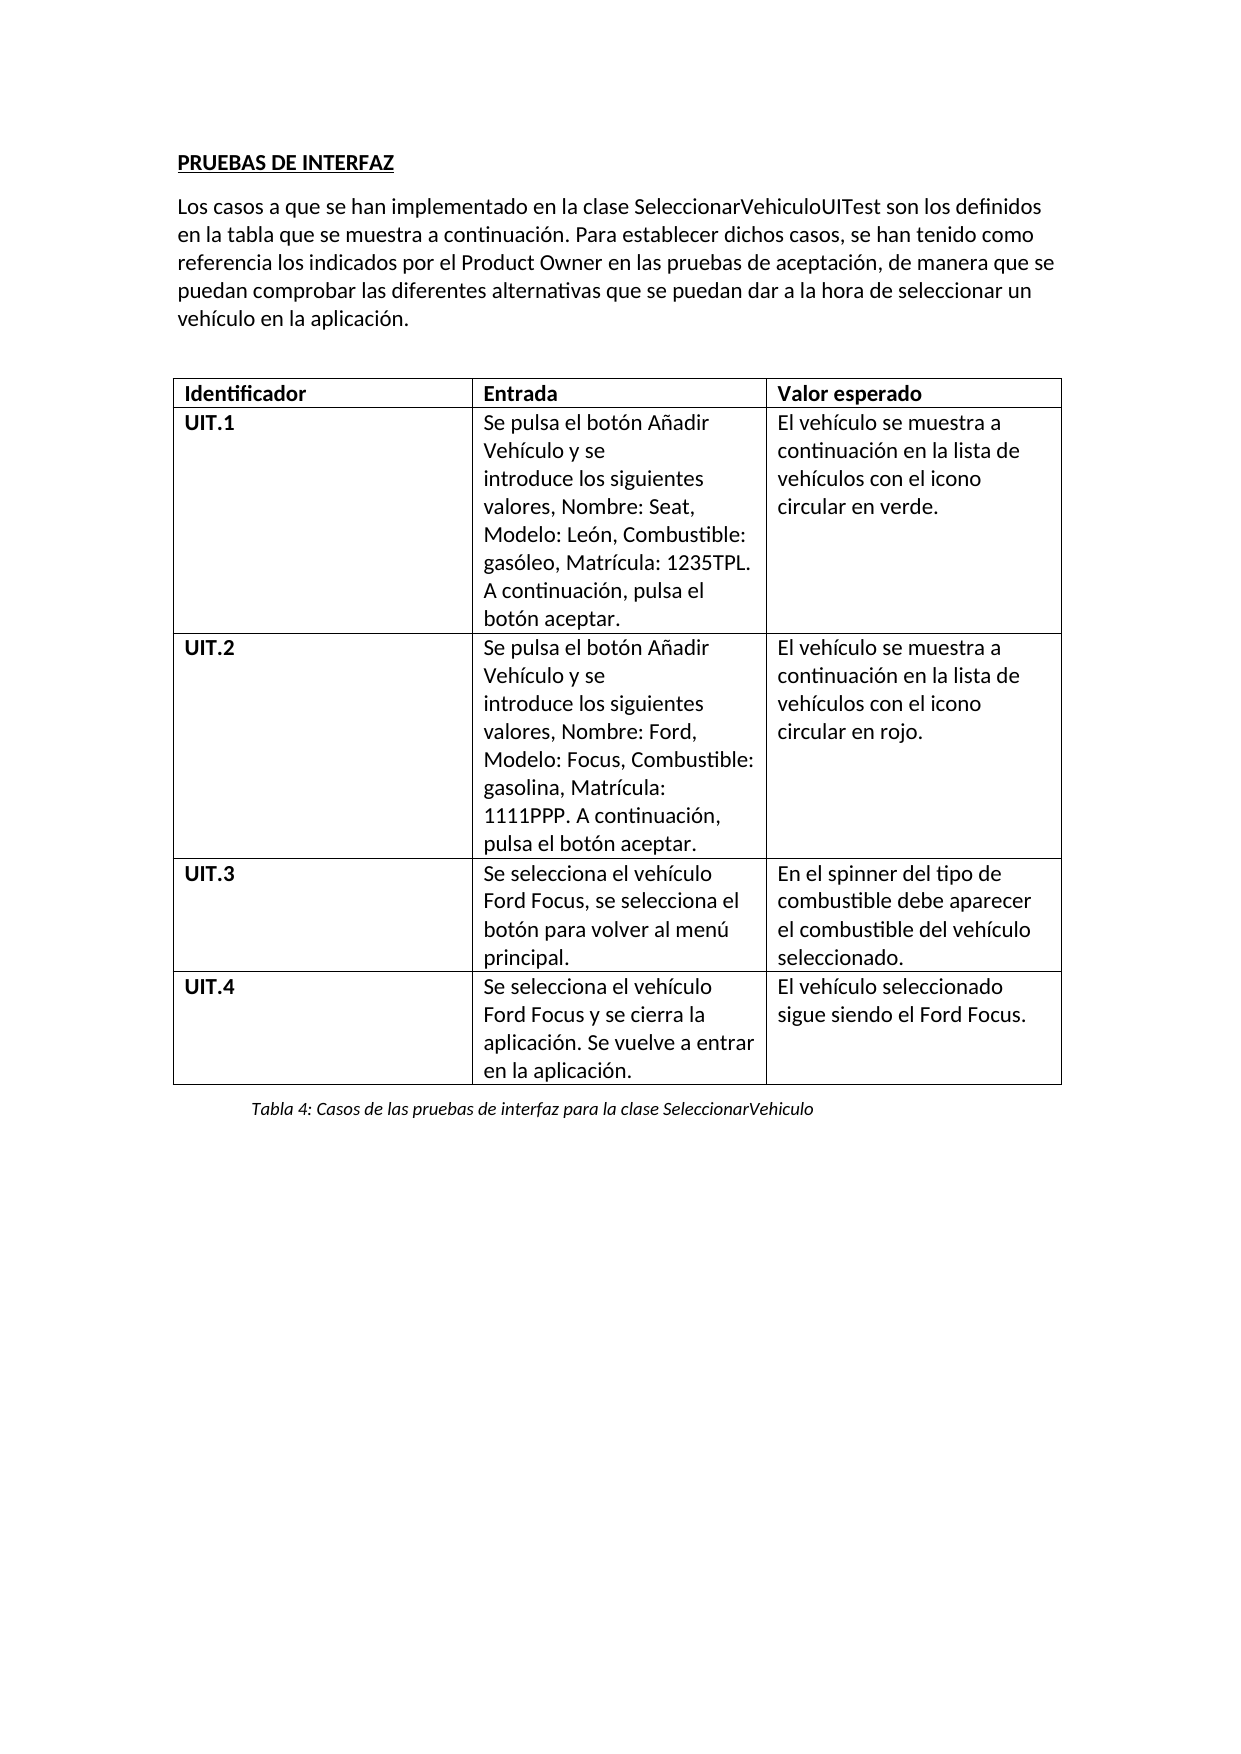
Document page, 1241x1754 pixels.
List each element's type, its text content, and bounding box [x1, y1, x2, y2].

table_cell Se selecciona el vehículo Ford Focus, se selecciona el botón para volver al menú principal. [473, 859, 766, 971]
subtitle PRUEBAS DE INTERFAZ [177, 148, 1063, 176]
table_cell UIT.2 [174, 634, 472, 858]
table_cell Se selecciona el vehículo Ford Focus y se cierra la aplicación. Se vuelve a entrar en la aplicación. [473, 972, 766, 1084]
table_cell UIT.3 [174, 859, 472, 971]
text Los casos a que se han implementado en la clase SeleccionarVehiculoUITest son los definidos en la tabla que se muestra a continuación. Para establecer dichos casos, se han tenido como referencia los indicados por el Product Owner en las pruebas de aceptación, de manera que se puedan comprobar las diferentes alternativas que se puedan dar a la hora de seleccionar un vehículo en la aplicación. [177, 192, 1063, 332]
table_cell El vehículo se muestra a continuación en la lista de vehículos con el icono circular en rojo. [767, 634, 1061, 858]
table_header Identificador [174, 379, 472, 407]
table_cell Se pulsa el botón Añadir Vehículo y se introduce los siguientes valores, Nombre: Seat, Modelo: León, Combustible: gasóleo, Matrícula: 1235TPL. A continuación, pulsa el botón aceptar. [473, 408, 766, 632]
table_header Entrada [473, 379, 766, 407]
table_cell UIT.4 [174, 972, 472, 1084]
table_cell UIT.1 [174, 408, 472, 632]
table_header Valor esperado [767, 379, 1061, 407]
table_cell Se pulsa el botón Añadir Vehículo y se introduce los siguientes valores, Nombre: Ford, Modelo: Focus, Combustible: gasolina, Matrícula: 1111PPP. A continuación, pulsa el botón aceptar. [473, 634, 766, 858]
text Tabla 4: Casos de las pruebas de interfaz para la clase SeleccionarVehiculo [177, 1097, 1063, 1120]
table_cell En el spinner del tipo de combustible debe aparecer el combustible del vehículo seleccionado. [767, 859, 1061, 971]
table_cell El vehículo se muestra a continuación en la lista de vehículos con el icono circular en verde. [767, 408, 1061, 632]
table_cell El vehículo seleccionado sigue siendo el Ford Focus. [767, 972, 1061, 1084]
